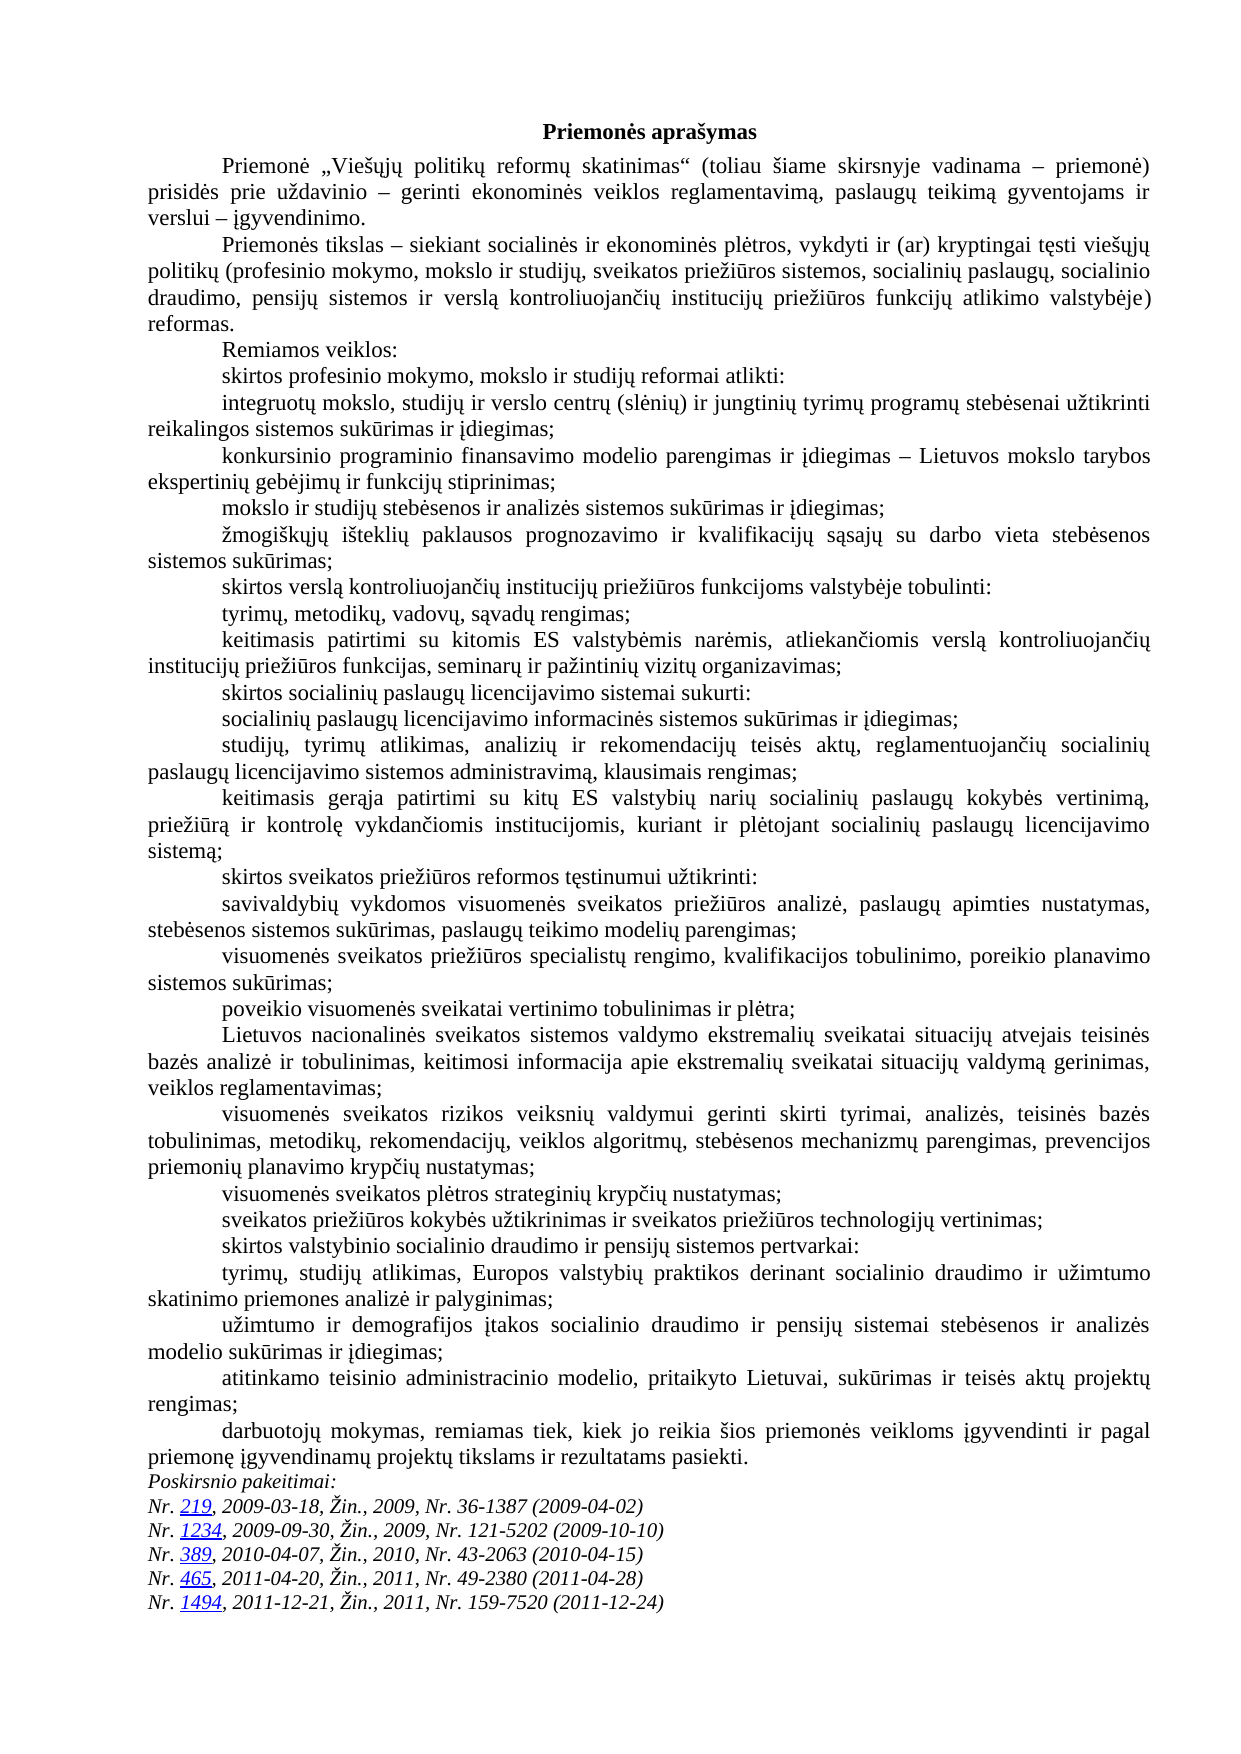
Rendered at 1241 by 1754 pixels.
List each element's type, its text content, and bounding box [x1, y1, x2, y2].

text visuomenės sveikatos rizikos veiksnių valdymui gerinti skirti tyrimai, analizės, teisinės bazės tobulinimas, metodikų, rekomendacijų, veiklos algoritmų, stebėsenos mechanizmų parengimas, prevencijos priemonių planavimo krypčių nustatymas; [148, 1101, 1152, 1179]
text Priemonė „Viešųjų politikų reformų skatinimas“ (toliau šiame skirsnyje vadinama – priemonė) prisidės prie uždavinio – gerinti ekonominės veiklos reglamentavimą, paslaugų teikimą gyventojams ir verslui – įgyvendinimo. [148, 152, 1152, 231]
text Priemonės aprašymas [148, 118, 1152, 144]
text Priemonės tikslas – siekiant socialinės ir ekonominės plėtros, vykdyti ir (ar) kryptingai tęsti viešųjų politikų (profesinio mokymo, mokslo ir studijų, sveikatos priežiūros sistemos, socialinių paslaugų, socialinio draudimo, pensijų sistemos ir verslą kontroliuojančių institucijų priežiūros funkcijų atlikimo valstybėje) reformas. [148, 231, 1152, 336]
text skirtos verslą kontroliuojančių institucijų priežiūros funkcijoms valstybėje tobulinti: [148, 573, 1152, 600]
text žmogiškųjų išteklių paklausos prognozavimo ir kvalifikacijų sąsajų su darbo vieta stebėsenos sistemos sukūrimas; [148, 521, 1152, 573]
text darbuotojų mokymas, remiamas tiek, kiek jo reikia šios priemonės veikloms įgyvendinti ir pagal priemonę įgyvendinamų projektų tikslams ir rezultatams pasiekti. [148, 1417, 1152, 1469]
text Nr. 389, 2010-04-07, Žin., 2010, Nr. 43-2063 (2010-04-15) [148, 1542, 1152, 1566]
text skirtos valstybinio socialinio draudimo ir pensijų sistemos pertvarkai: [148, 1232, 1152, 1259]
text skirtos socialinių paslaugų licencijavimo sistemai sukurti: [148, 679, 1152, 705]
text studijų, tyrimų atlikimas, analizių ir rekomendacijų teisės aktų, reglamentuojančių socialinių paslaugų licencijavimo sistemos administravimą, klausimais rengimas; [148, 732, 1152, 784]
text Poskirsnio pakeitimai: [148, 1469, 1152, 1493]
text tyrimų, metodikų, vadovų, sąvadų rengimas; [148, 600, 1152, 626]
text integruotų mokslo, studijų ir verslo centrų (slėnių) ir jungtinių tyrimų programų stebėsenai užtikrinti reikalingos sistemos sukūrimas ir įdiegimas; [148, 389, 1152, 442]
text Remiamos veiklos: [148, 336, 1152, 363]
text Nr. 1234, 2009-09-30, Žin., 2009, Nr. 121-5202 (2009-10-10) [148, 1518, 1152, 1542]
text Nr. 465, 2011-04-20, Žin., 2011, Nr. 49-2380 (2011-04-28) [148, 1566, 1152, 1590]
text visuomenės sveikatos priežiūros specialistų rengimo, kvalifikacijos tobulinimo, poreikio planavimo sistemos sukūrimas; [148, 942, 1152, 995]
text keitimasis gerąja patirtimi su kitų ES valstybių narių socialinių paslaugų kokybės vertinimą, priežiūrą ir kontrolę vykdančiomis institucijomis, kuriant ir plėtojant socialinių paslaugų licencijavimo sistemą; [148, 784, 1152, 863]
text konkursinio programinio finansavimo modelio parengimas ir įdiegimas – Lietuvos mokslo tarybos ekspertinių gebėjimų ir funkcijų stiprinimas; [148, 442, 1152, 494]
text savivaldybių vykdomos visuomenės sveikatos priežiūros analizė, paslaugų apimties nustatymas, stebėsenos sistemos sukūrimas, paslaugų teikimo modelių parengimas; [148, 890, 1152, 942]
text poveikio visuomenės sveikatai vertinimo tobulinimas ir plėtra; [148, 995, 1152, 1021]
text Nr. 1494, 2011-12-21, Žin., 2011, Nr. 159-7520 (2011-12-24) [148, 1590, 1152, 1614]
text socialinių paslaugų licencijavimo informacinės sistemos sukūrimas ir įdiegimas; [148, 705, 1152, 732]
text užimtumo ir demografijos įtakos socialinio draudimo ir pensijų sistemai stebėsenos ir analizės modelio sukūrimas ir įdiegimas; [148, 1311, 1152, 1364]
text tyrimų, studijų atlikimas, Europos valstybių praktikos derinant socialinio draudimo ir užimtumo skatinimo priemones analizė ir palyginimas; [148, 1259, 1152, 1311]
text skirtos profesinio mokymo, mokslo ir studijų reformai atlikti: [148, 363, 1152, 389]
text skirtos sveikatos priežiūros reformos tęstinumui užtikrinti: [148, 863, 1152, 890]
text keitimasis patirtimi su kitomis ES valstybėmis narėmis, atliekančiomis verslą kontroliuojančių institucijų priežiūros funkcijas, seminarų ir pažintinių vizitų organizavimas; [148, 626, 1152, 679]
text Lietuvos nacionalinės sveikatos sistemos valdymo ekstremalių sveikatai situacijų atvejais teisinės bazės analizė ir tobulinimas, keitimosi informacija apie ekstremalių sveikatai situacijų valdymą gerinimas, veiklos reglamentavimas; [148, 1021, 1152, 1101]
text atitinkamo teisinio administracinio modelio, pritaikyto Lietuvai, sukūrimas ir teisės aktų projektų rengimas; [148, 1364, 1152, 1417]
text visuomenės sveikatos plėtros strateginių krypčių nustatymas; [148, 1179, 1152, 1206]
text sveikatos priežiūros kokybės užtikrinimas ir sveikatos priežiūros technologijų vertinimas; [148, 1206, 1152, 1232]
text mokslo ir studijų stebėsenos ir analizės sistemos sukūrimas ir įdiegimas; [148, 494, 1152, 521]
text Nr. 219, 2009-03-18, Žin., 2009, Nr. 36-1387 (2009-04-02) [148, 1493, 1152, 1518]
